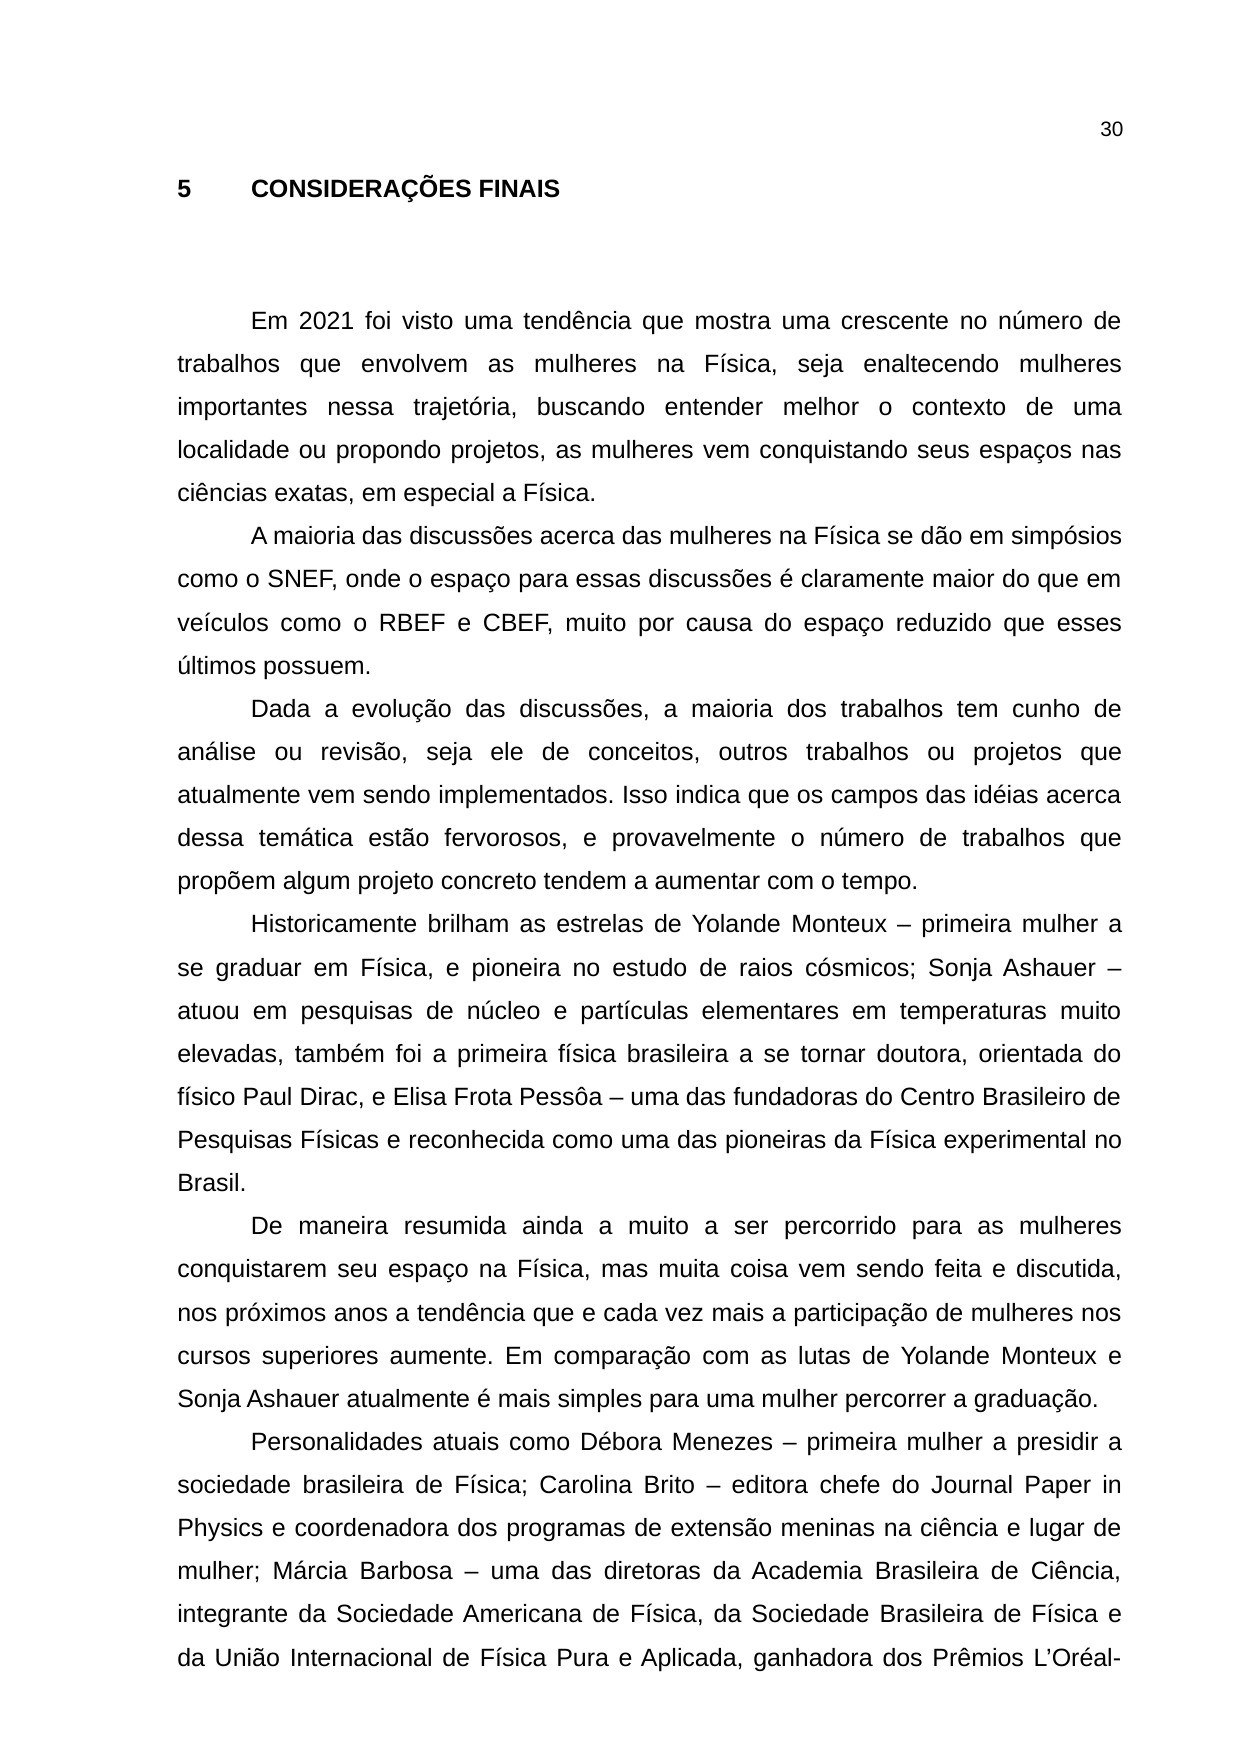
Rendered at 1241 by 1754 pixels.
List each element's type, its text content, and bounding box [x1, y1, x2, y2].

text A maioria das discussões acerca das mulheres na Física se dão em simpósios como o SNEF, onde o espaço para essas discussões é claramente maior do que em veículos como o RBEF e CBEF, muito por causa do espaço reduzido que esses últimos possuem. [177, 521, 1123, 679]
text De maneira resumida ainda a muito a ser percorrido para as mulheres conquistarem seu espaço na Física, mas muita coisa vem sendo feita e discutida, nos próximos anos a tendência que e cada vez mais a participação de mulheres nos cursos superiores aumente. Em comparação com as lutas de Yolande Monteux e Sonja Ashauer atualmente é mais simples para uma mulher percorrer a graduação. [177, 1211, 1123, 1413]
subtitle Considerações Finais [177, 174, 1123, 203]
text Historicamente brilham as estrelas de Yolande Monteux – primeira mulher a se graduar em Física, e pioneira no estudo de raios cósmicos; Sonja Ashauer – atuou em pesquisas de núcleo e partículas elementares em temperaturas muito elevadas, também foi a primeira física brasileira a se tornar doutora, orientada do físico Paul Dirac, e Elisa Frota Pessôa – uma das fundadoras do Centro Brasileiro de Pesquisas Físicas e reconhecida como uma das pioneiras da Física experimental no Brasil. [177, 909, 1123, 1197]
text Dada a evolução das discussões, a maioria dos trabalhos tem cunho de análise ou revisão, seja ele de conceitos, outros trabalhos ou projetos que atualmente vem sendo implementados. Isso indica que os campos das idéias acerca dessa temática estão fervorosos, e provavelmente o número de trabalhos que propõem algum projeto concreto tendem a aumentar com o tempo. [177, 694, 1123, 895]
text Personalidades atuais como Débora Menezes – primeira mulher a presidir a sociedade brasileira de Física; Carolina Brito – editora chefe do Journal Paper in Physics e coordenadora dos programas de extensão meninas na ciência e lugar de mulher; Márcia Barbosa – uma das diretoras da Academia Brasileira de Ciência, integrante da Sociedade Americana de Física, da Sociedade Brasileira de Física e da União Internacional de Física Pura e Aplicada, ganhadora dos Prêmios L’Oréal- [177, 1427, 1123, 1671]
text Em 2021 foi visto uma tendência que mostra uma crescente no número de trabalhos que envolvem as mulheres na Física, seja enaltecendo mulheres importantes nessa trajetória, buscando entender melhor o contexto de uma localidade ou propondo projetos, as mulheres vem conquistando seus espaços nas ciências exatas, em especial a Física. [177, 306, 1123, 507]
